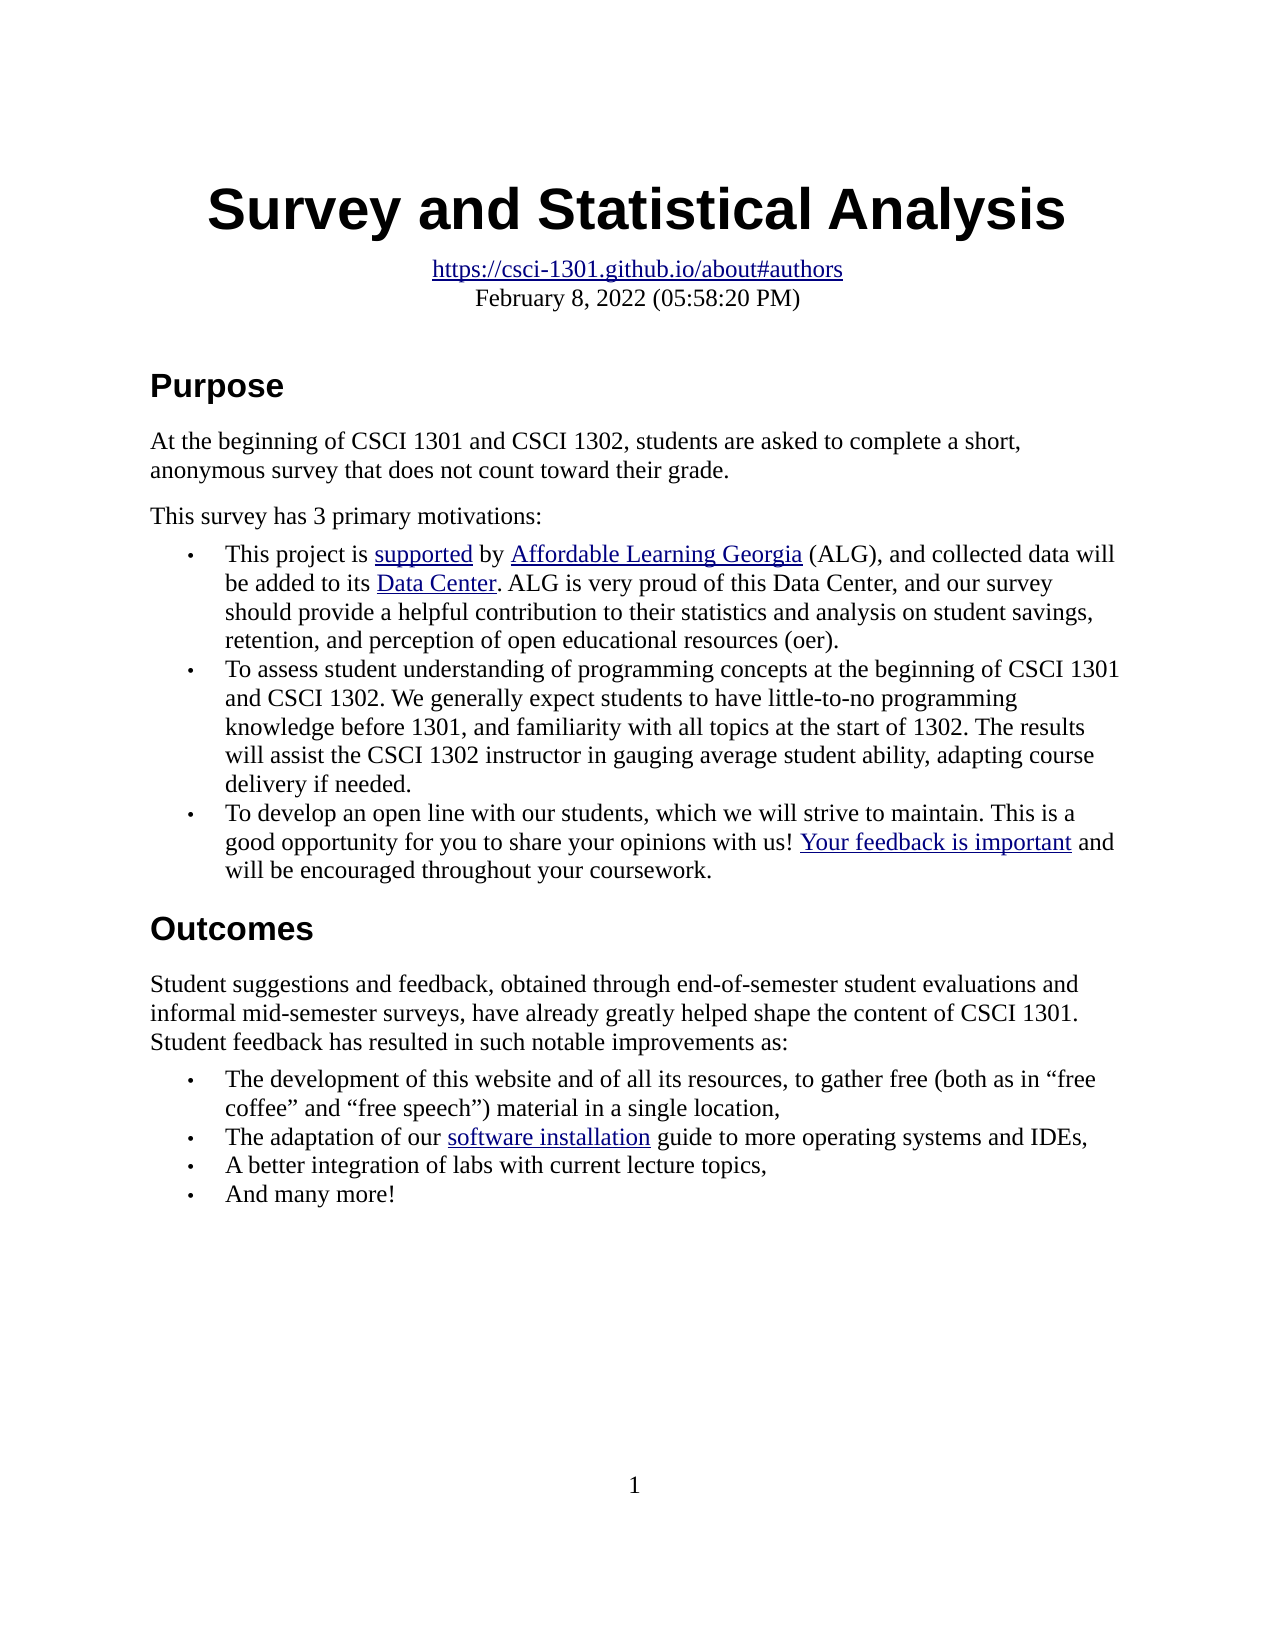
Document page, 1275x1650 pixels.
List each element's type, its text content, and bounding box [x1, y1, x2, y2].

list To assess student understanding of programming concepts at the beginning of CSCI 1301 and CSCI 1302. We generally expect students to have little-to-no programming knowledge before 1301, and familiarity with all topics at the start of 1302. The results will assist the CSCI 1302 instructor in gauging average student ability, adapting course delivery if needed. [187, 654, 1125, 798]
list A better integration of labs with current lecture topics, [187, 1151, 1125, 1179]
subtitle Purpose [150, 366, 1125, 404]
text https://csci-1301.github.io/about#authors [150, 254, 1125, 283]
text Student suggestions and feedback, obtained through end-of-semester student evaluations and informal mid-semester surveys, have already greatly helped shape the content of CSCI 1301. Student feedback has resulted in such notable improvements as: [150, 969, 1125, 1055]
text At the beginning of CSCI 1301 and CSCI 1302, students are asked to complete a short, anonymous survey that does not count toward their grade. [150, 426, 1125, 483]
text February 8, 2022 (05:58:20 PM) [150, 283, 1125, 312]
list And many more! [187, 1179, 1125, 1208]
list The adaptation of our software installation guide to more operating systems and IDEs, [187, 1122, 1125, 1151]
text This survey has 3 primary motivations: [150, 501, 1125, 530]
list To develop an open line with our students, which we will strive to maintain. This is a good opportunity for you to share your opinions with us! Your feedback is important and will be encouraged throughout your coursework. [187, 798, 1125, 884]
subtitle Outcomes [150, 909, 1125, 948]
list The development of this website and of all its resources, to gather free (both as in “free coffee” and “free speech”) material in a single location, [187, 1064, 1125, 1122]
title Survey and Statistical Analysis [150, 175, 1125, 242]
list This project is supported by Affordable Learning Georgia (ALG), and collected data will be added to its Data Center. ALG is very proud of this Data Center, and our survey should provide a helpful contribution to their statistics and analysis on student savings, retention, and perception of open educational resources (oer). [187, 539, 1125, 654]
